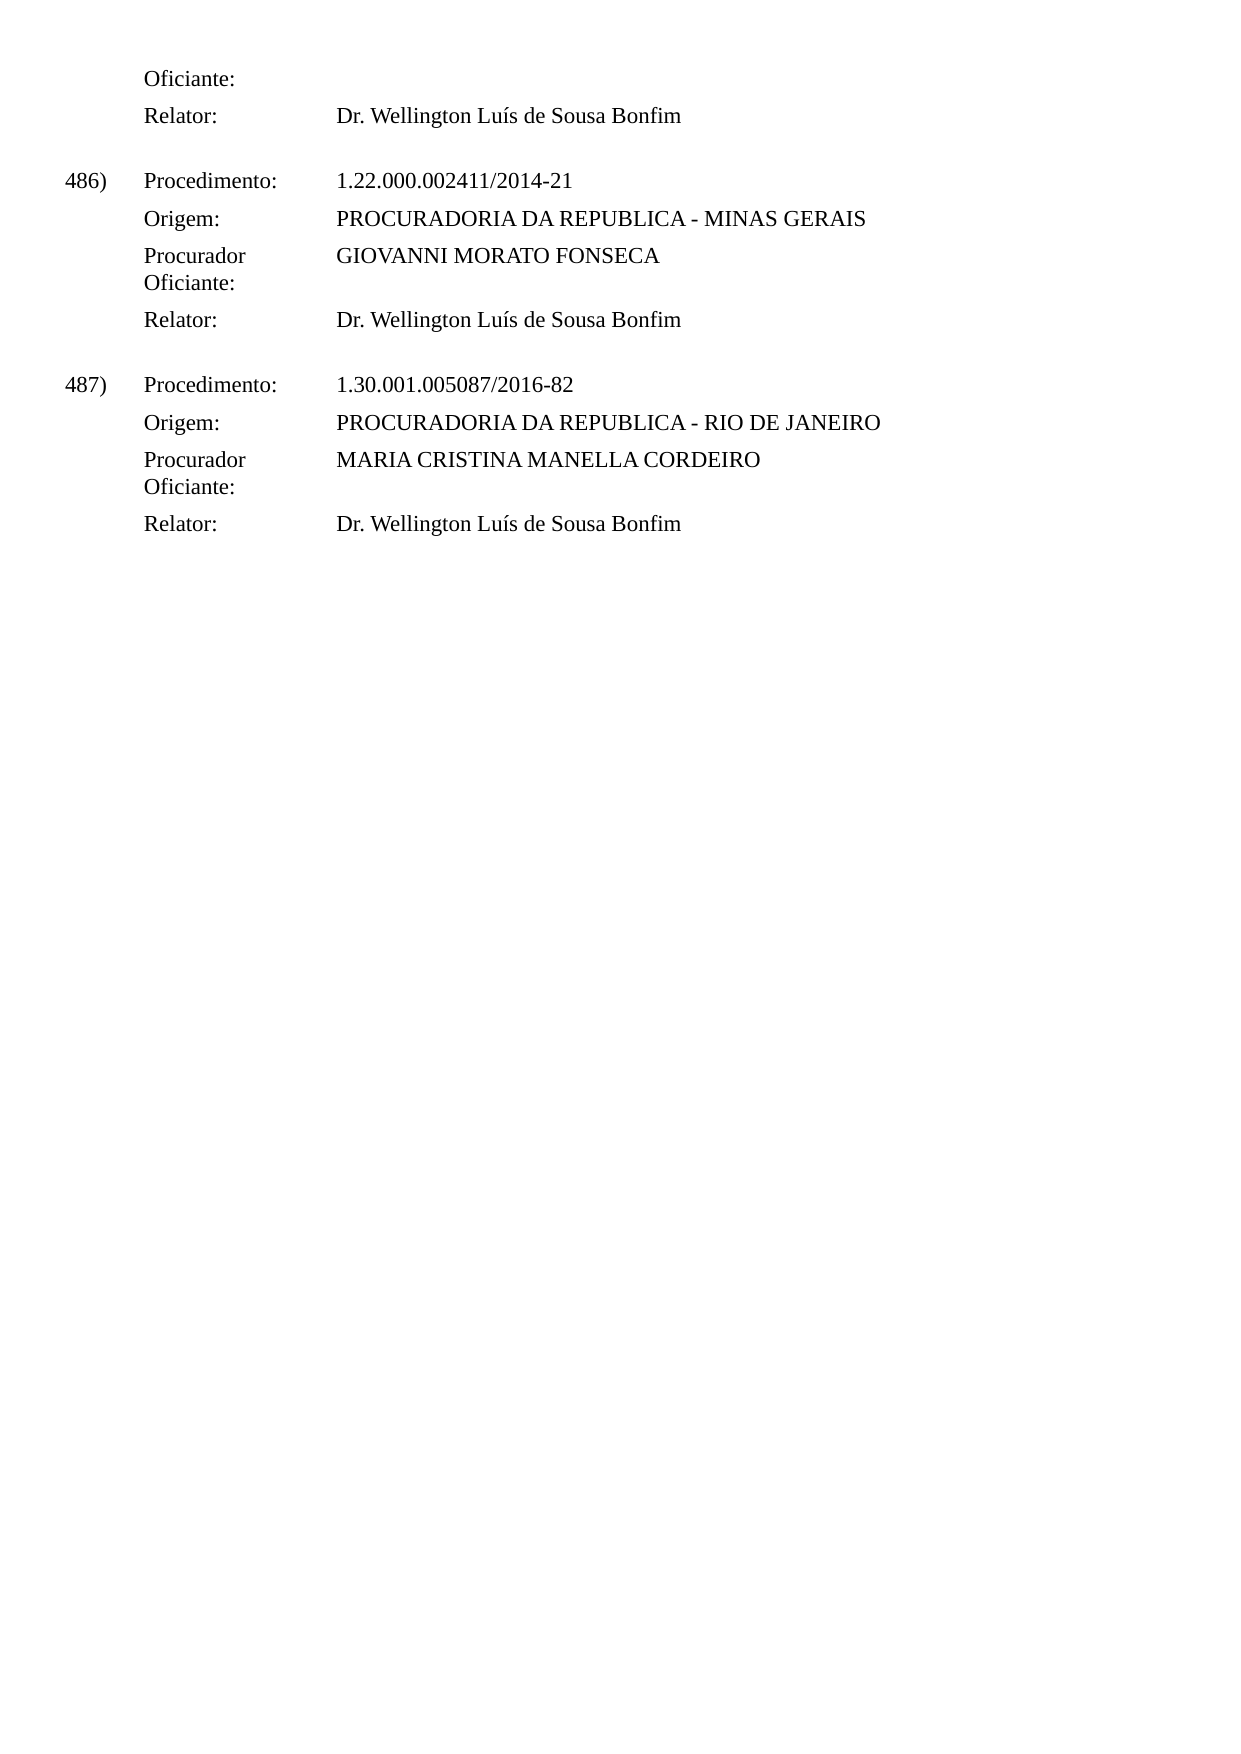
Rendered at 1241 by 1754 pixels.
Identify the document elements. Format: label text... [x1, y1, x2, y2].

table_cell [59, 505, 138, 543]
table_cell PROCURADORIA DA REPUBLICA - RIO DE JANEIRO [330, 403, 1181, 441]
table_cell Origem: [138, 199, 330, 237]
table_cell Dr. Wellington Luís de Sousa Bonfim [330, 301, 1181, 339]
table_cell Procurador Oficiante: [138, 237, 330, 301]
table_cell [59, 97, 138, 135]
table_cell [330, 59, 1181, 97]
table_cell Dr. Wellington Luís de Sousa Bonfim [330, 505, 1181, 543]
table_cell [59, 59, 138, 97]
table_header Procedimento: [138, 161, 330, 199]
table_header 486) [59, 161, 138, 199]
table_cell [59, 403, 138, 441]
table_header 1.30.001.005087/2016-82 [330, 365, 1181, 403]
table_cell [59, 237, 138, 301]
table_cell Origem: [138, 403, 330, 441]
table_cell [59, 301, 138, 339]
table_cell Dr. Wellington Luís de Sousa Bonfim [330, 97, 1181, 135]
table_header Procedimento: [138, 365, 330, 403]
table_cell Relator: [138, 301, 330, 339]
table_cell [59, 199, 138, 237]
table_cell MARIA CRISTINA MANELLA CORDEIRO [330, 441, 1181, 505]
table_cell GIOVANNI MORATO FONSECA [330, 237, 1181, 301]
table_header 487) [59, 365, 138, 403]
table_cell Oficiante: [138, 59, 330, 97]
table_cell [59, 441, 138, 505]
table_cell Relator: [138, 97, 330, 135]
table_cell PROCURADORIA DA REPUBLICA - MINAS GERAIS [330, 199, 1181, 237]
table_cell Relator: [138, 505, 330, 543]
table_cell Procurador Oficiante: [138, 441, 330, 505]
table_header 1.22.000.002411/2014-21 [330, 161, 1181, 199]
